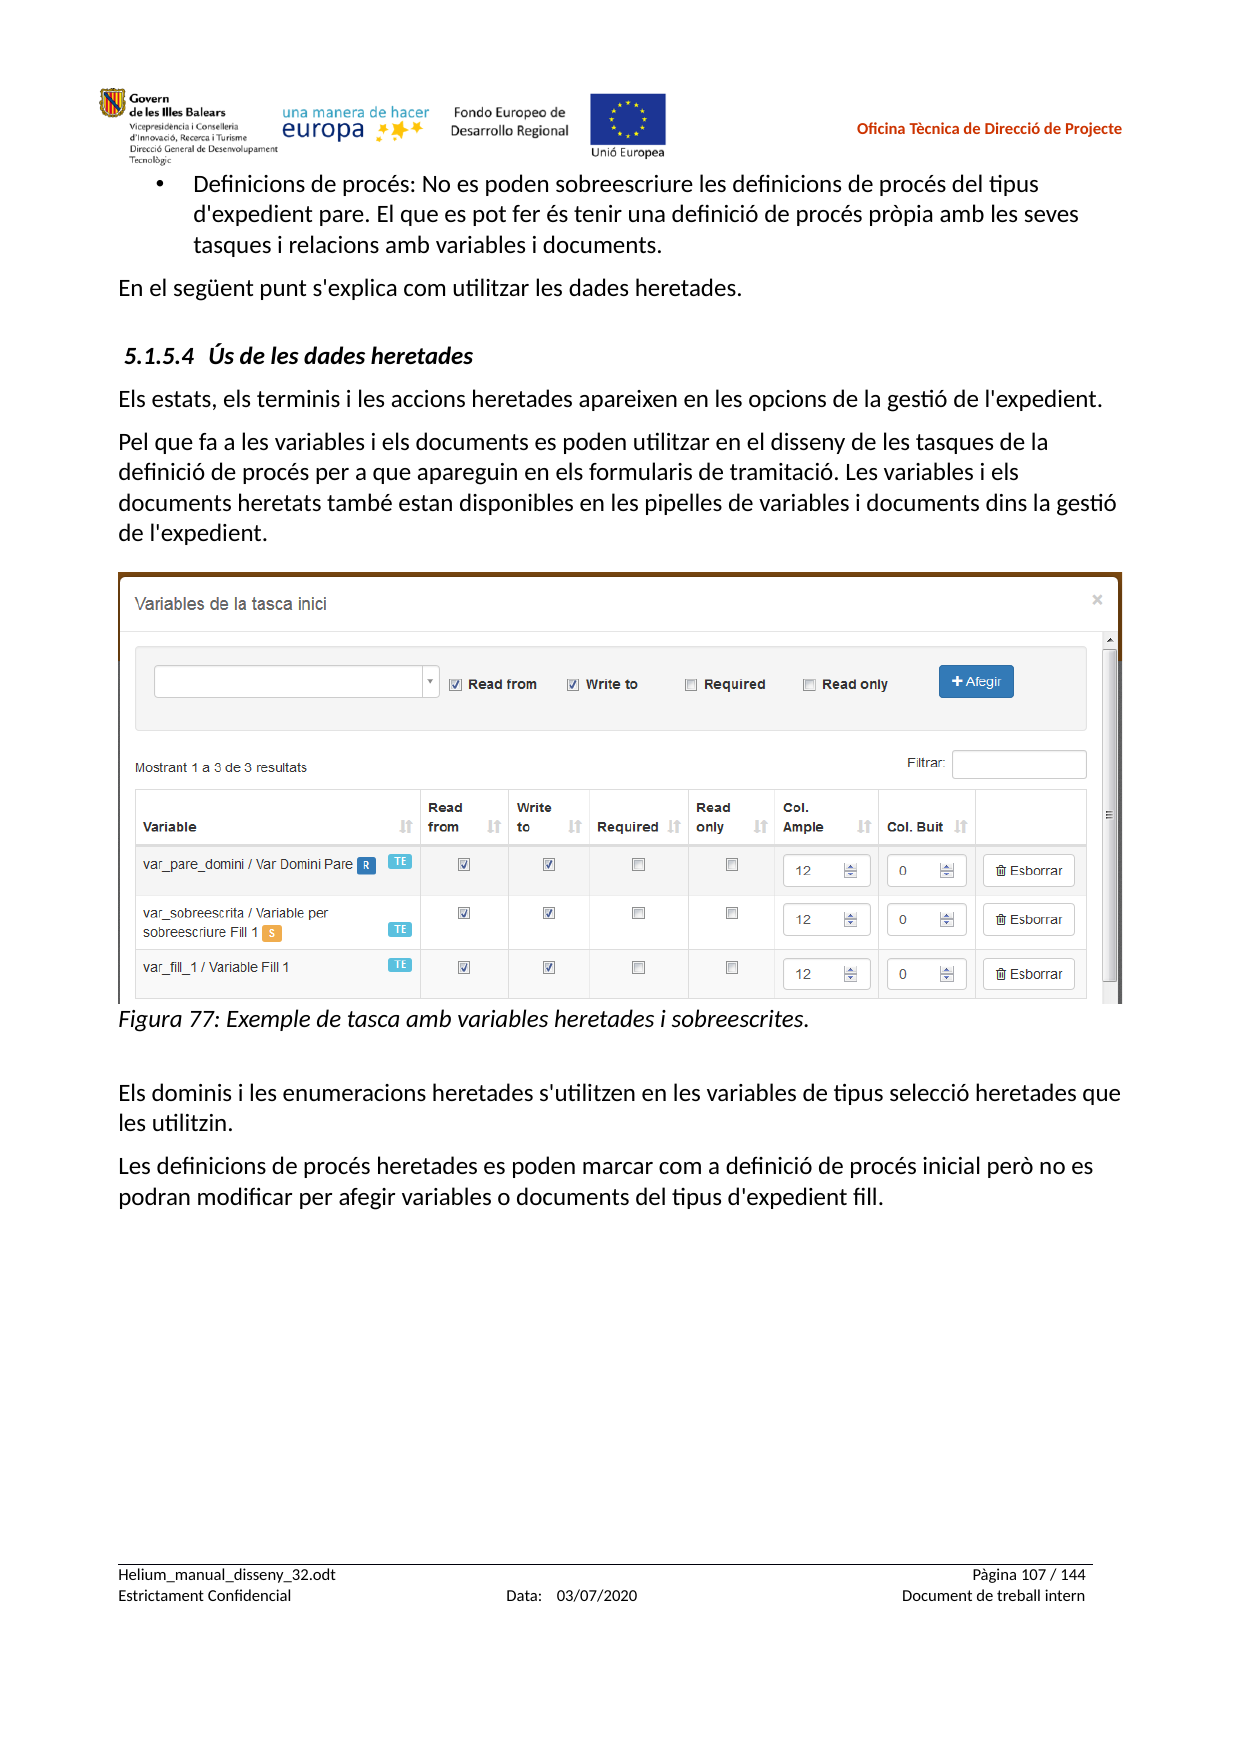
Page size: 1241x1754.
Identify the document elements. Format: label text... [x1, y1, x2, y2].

list Definicions de procés: No es poden sobreescriure les definicions de procés del tipus d'expedient pare. El que es pot fer és tenir una definició de procés pròpia amb les seves tasques i relacions amb variables i documents. [156, 168, 1122, 259]
text Pel que fa a les variables i els documents es poden utilitzar en el disseny de les tasques de la definició de procés per a que apareguin en els formularis de tramitació. Les variables i els documents heretats també estan disponibles en les pipelles de variables i documents dins la gestió de l'expedient. [118, 426, 1122, 548]
text Figura 77: Exemple de tasca amb variables heretades i sobreescrites. [118, 1004, 1122, 1034]
text Les definicions de procés heretades es poden marcar com a definició de procés inicial però no es podran modificar per afegir variables o documents del tipus d'expedient fill. [118, 1151, 1122, 1212]
picture [118, 572, 1123, 1004]
picture [99, 87, 668, 166]
text En el següent punt s'explica com utilitzar les dades heretades. [118, 272, 1122, 302]
text Els dominis i les enumeracions heretades s'utilitzen en les variables de tipus selecció heretades que les utilitzin. [118, 1077, 1122, 1138]
text Els estats, els terminis i les accions heretades apareixen en les opcions de la gestió de l'expedient. [118, 383, 1122, 413]
subtitle Ús de les dades heretades [118, 340, 1122, 370]
